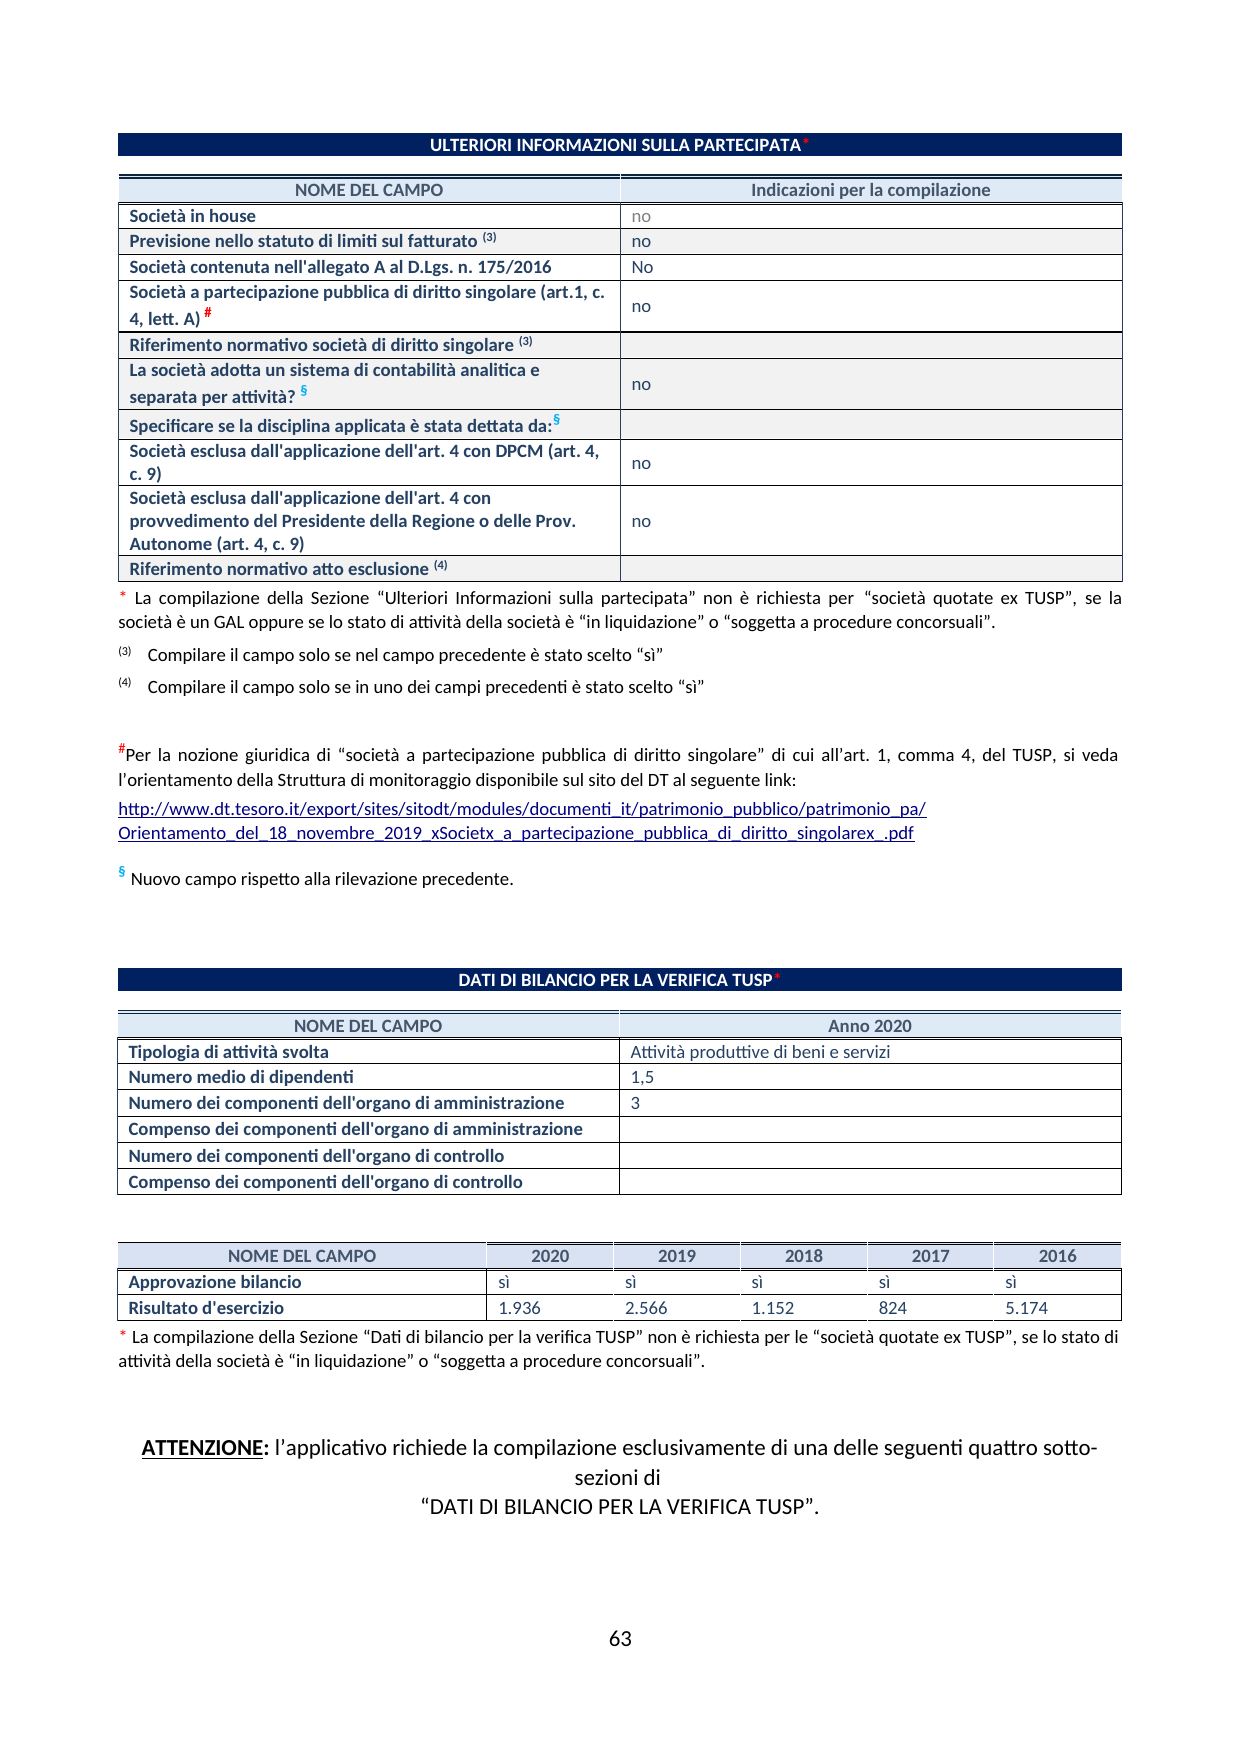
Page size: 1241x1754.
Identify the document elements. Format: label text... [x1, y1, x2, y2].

text ATTENZIONE: l’applicativo richiede la compilazione esclusivamente di una delle seguenti quattro sotto-sezioni di “DATI DI BILANCIO PER LA VERIFICA TUSP”. [118, 1432, 1122, 1520]
table_cell Numero dei componenti dell'organo di amministrazione [118, 1090, 619, 1116]
table_cell sì [868, 1271, 993, 1294]
table_cell Numero medio di dipendenti [118, 1064, 619, 1089]
table_header NOME DEL CAMPO [118, 1014, 619, 1037]
text ULTERIORI INFORMAZIONI SULLA PARTECIPATA* [118, 133, 1122, 156]
table_cell Società esclusa dall'applicazione dell'art. 4 con DPCM (art. 4, c. 9) [119, 440, 620, 485]
table_cell 3 [620, 1090, 1121, 1116]
table_cell Specificare se la disciplina applicata è stata dettata da:§ [119, 410, 620, 438]
table_cell 1.936 [487, 1295, 613, 1320]
list Compilare il campo solo se in uno dei campi precedenti è stato scelto “sì” [118, 675, 1122, 698]
table_cell Risultato d'esercizio [118, 1295, 486, 1320]
text § Nuovo campo rispetto alla rilevazione precedente. [118, 863, 1122, 891]
table_cell Approvazione bilancio [118, 1271, 486, 1294]
table_header NOME DEL CAMPO [119, 179, 620, 202]
table_header NOME DEL CAMPO [118, 1243, 486, 1268]
table_cell no [621, 486, 1122, 555]
table_cell 1,5 [620, 1064, 1121, 1089]
table_header Anno 2020 [620, 1014, 1121, 1037]
table_cell Tipologia di attività svolta [118, 1040, 619, 1063]
text * La compilazione della Sezione “Dati di bilancio per la verifica TUSP” non è richiesta per le “società quotate ex TUSP”, se lo stato di attività della società è “in liquidazione” o “soggetta a procedure concorsuali”. [118, 1325, 1122, 1372]
table_cell Società a partecipazione pubblica di diritto singolare (art.1, c. 4, lett. A) # [119, 281, 620, 331]
table_cell [621, 333, 1122, 357]
table_header 2019 [614, 1245, 740, 1268]
text #Per la nozione giuridica di “società a partecipazione pubblica di diritto singolare” di cui all’art. 1, comma 4, del TUSP, si veda l’orientamento della Struttura di monitoraggio disponibile sul sito del DT al seguente link: [118, 739, 1122, 791]
table_cell 5.174 [994, 1295, 1121, 1320]
list Compilare il campo solo se nel campo precedente è stato scelto “sì” [118, 643, 1122, 666]
table_cell [620, 1169, 1121, 1194]
table_cell [620, 1143, 1121, 1168]
table_header 2020 [487, 1245, 613, 1268]
table_cell no [621, 229, 1122, 253]
table_header 2018 [741, 1245, 867, 1268]
table_cell Attività produttive di beni e servizi [620, 1040, 1121, 1063]
text http://www.dt.tesoro.it/export/sites/sitodt/modules/documenti_it/patrimonio_pubblico/patrimonio_pa/Orientamento_del_18_novembre_2019_xSocietx_a_partecipazione_pubblica_di_diritto_singolarex_.pdf [118, 797, 1122, 844]
table_cell [621, 410, 1122, 438]
table_header 2017 [868, 1245, 993, 1268]
table_cell 2.566 [614, 1295, 740, 1320]
table_cell no [621, 359, 1122, 409]
table_cell Compenso dei componenti dell'organo di amministrazione [118, 1117, 619, 1142]
table_header 2016 [994, 1245, 1121, 1268]
table_cell no [621, 440, 1122, 485]
table_cell Compenso dei componenti dell'organo di controllo [118, 1169, 619, 1194]
table_cell sì [614, 1271, 740, 1294]
table_cell sì [487, 1271, 613, 1294]
table_cell 1.152 [741, 1295, 867, 1320]
table_cell [621, 556, 1122, 581]
table_cell sì [741, 1271, 867, 1294]
text DATI DI BILANCIO PER LA VERIFICA TUSP* [118, 968, 1122, 991]
table_cell Riferimento normativo società di diritto singolare (3) [119, 333, 620, 357]
table_cell sì [994, 1271, 1121, 1294]
table_cell Previsione nello statuto di limiti sul fatturato (3) [119, 229, 620, 253]
table_cell Riferimento normativo atto esclusione (4) [119, 556, 620, 581]
text * La compilazione della Sezione “Ulteriori Informazioni sulla partecipata” non è richiesta per “società quotate ex TUSP”, se la società è un GAL oppure se lo stato di attività della società è “in liquidazione” o “soggetta a procedure concorsuali”. [118, 586, 1122, 634]
table_cell Società contenuta nell'allegato A al D.Lgs. n. 175/2016 [119, 255, 620, 279]
table_header Indicazioni per la compilazione [621, 179, 1122, 202]
table_cell no [621, 205, 1122, 228]
table_cell [620, 1117, 1121, 1142]
table_cell 824 [868, 1295, 993, 1320]
table_cell La società adotta un sistema di contabilità analitica e separata per attività? § [119, 359, 620, 409]
table_cell Numero dei componenti dell'organo di controllo [118, 1143, 619, 1168]
table_cell Società esclusa dall'applicazione dell'art. 4 con provvedimento del Presidente della Regione o delle Prov. Autonome (art. 4, c. 9) [119, 486, 620, 555]
table_cell No [621, 255, 1122, 279]
table_cell no [621, 281, 1122, 331]
table_cell Società in house [119, 205, 620, 228]
